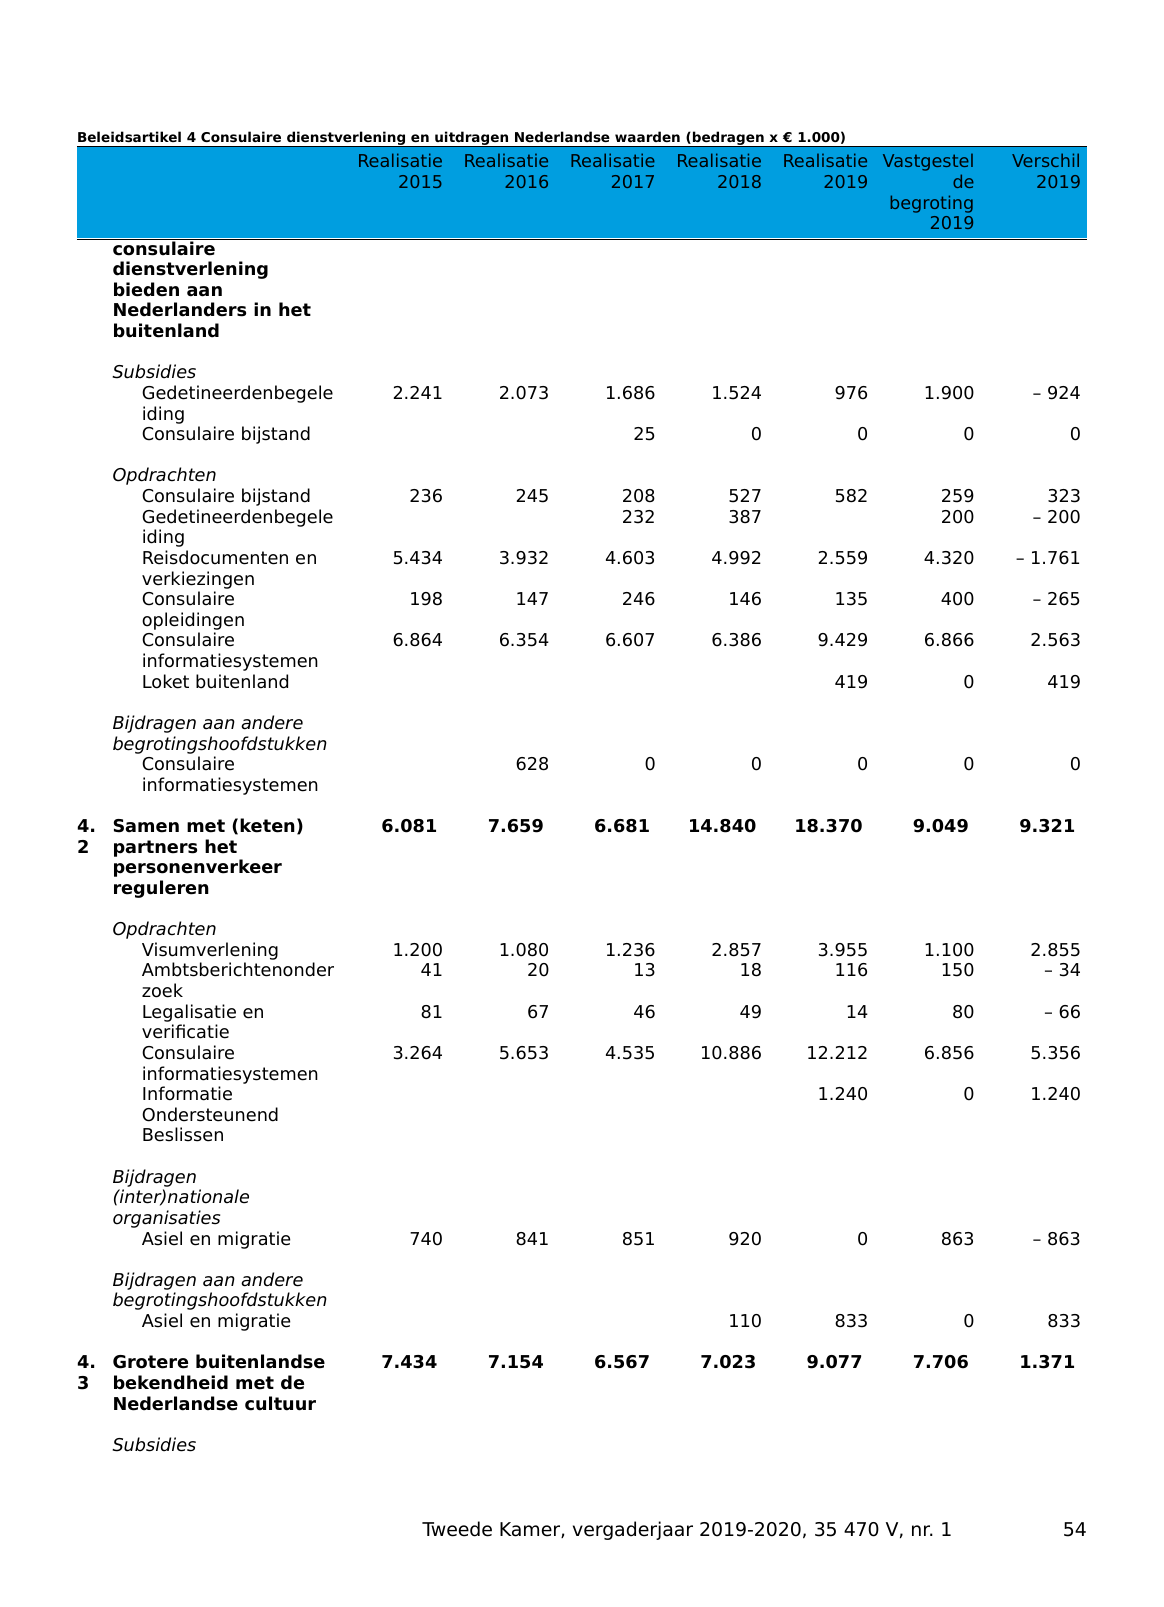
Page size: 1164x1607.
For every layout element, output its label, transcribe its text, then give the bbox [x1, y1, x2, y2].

table_cell Samen met (keten) partners het personenverkeer reguleren [106, 816, 342, 898]
table_cell [555, 795, 661, 816]
table_cell 0 [661, 424, 768, 445]
table_cell 0 [768, 424, 874, 445]
table_cell 135 [768, 589, 874, 630]
table_cell Asiel en migratie [136, 1229, 342, 1249]
table_cell [661, 672, 768, 692]
table_cell 4.992 [661, 548, 768, 589]
table_cell [874, 713, 980, 754]
table_cell [980, 240, 1087, 342]
table_cell [768, 445, 874, 465]
table_cell [106, 692, 136, 713]
table_cell [661, 1332, 768, 1352]
table_cell [874, 1146, 980, 1167]
table_cell [77, 1084, 106, 1146]
table_cell 146 [661, 589, 768, 630]
table_cell [106, 589, 136, 630]
table_cell [343, 1435, 449, 1455]
table_cell 116 [768, 960, 874, 1002]
table_cell 6.081 [343, 816, 449, 898]
table_cell [106, 1084, 136, 1146]
table_cell [77, 713, 106, 754]
table_header Beleidsartikel 4 Consulaire dienstverlening en uitdragen Nederlandse waarden (bedragen x € 1.000) [77, 130, 1087, 146]
table_cell 4.535 [555, 1043, 661, 1084]
table_cell Gedetineerdenbegeleiding [136, 507, 342, 548]
table_cell 1.080 [449, 940, 555, 960]
table_cell [449, 1084, 555, 1146]
table_cell [555, 713, 661, 754]
table_cell [343, 692, 449, 713]
table_cell [449, 1414, 555, 1435]
table_cell 2.241 [343, 383, 449, 424]
table_cell 198 [343, 589, 449, 630]
table_cell 10.886 [661, 1043, 768, 1084]
table_cell 527 [661, 486, 768, 507]
table_cell [661, 362, 768, 383]
table_cell [106, 486, 136, 507]
table_cell Consulaire informatiesystemen [136, 754, 342, 795]
table_cell 387 [661, 507, 768, 548]
table_cell 7.023 [661, 1352, 768, 1414]
table_cell 0 [768, 754, 874, 795]
table_cell [77, 445, 106, 465]
table_cell 833 [980, 1311, 1087, 1332]
table_cell [77, 424, 106, 445]
table_cell [661, 240, 768, 342]
table_cell [106, 1311, 136, 1332]
table_cell [136, 795, 342, 816]
table_cell [768, 1249, 874, 1270]
table_cell Vastgestelde begroting 2019 [874, 147, 980, 238]
table_cell 419 [768, 672, 874, 692]
table_cell 920 [661, 1229, 768, 1249]
table_cell [768, 1146, 874, 1167]
table_cell [77, 899, 106, 919]
table_cell [874, 1270, 980, 1311]
table_cell [768, 1435, 874, 1455]
table_cell 6.567 [555, 1352, 661, 1414]
table_cell [555, 1332, 661, 1352]
table_cell [343, 919, 449, 940]
table_cell [555, 465, 661, 486]
table_cell [874, 1414, 980, 1435]
table_cell [661, 1146, 768, 1167]
table_cell [555, 1414, 661, 1435]
table_cell [768, 713, 874, 754]
table_cell [343, 240, 449, 342]
table_cell [77, 672, 106, 692]
table_cell [343, 672, 449, 692]
table_cell – 200 [980, 507, 1087, 548]
table_cell [980, 713, 1087, 754]
table_cell [874, 342, 980, 362]
table_cell [106, 507, 136, 548]
table_cell [555, 445, 661, 465]
table_cell [661, 919, 768, 940]
table_cell consulaire dienstverlening bieden aan Nederlanders in het buitenland [106, 240, 342, 342]
table_cell 9.077 [768, 1352, 874, 1414]
table_cell [106, 940, 136, 960]
table_cell [77, 1270, 106, 1311]
table_cell 5.356 [980, 1043, 1087, 1084]
table_cell [77, 630, 106, 672]
table_cell [449, 465, 555, 486]
table_cell [106, 1332, 136, 1352]
table_cell 49 [661, 1002, 768, 1043]
table_cell 0 [874, 754, 980, 795]
table_cell 976 [768, 383, 874, 424]
table_cell [980, 362, 1087, 383]
table_cell 81 [343, 1002, 449, 1043]
table_cell – 34 [980, 960, 1087, 1002]
table_cell [874, 1435, 980, 1455]
table_cell [343, 1311, 449, 1332]
table_cell [77, 919, 106, 940]
table_cell [343, 713, 449, 754]
table_cell [768, 342, 874, 362]
table_cell [449, 1146, 555, 1167]
table_cell [449, 1249, 555, 1270]
table_cell [980, 899, 1087, 919]
table_cell [106, 1146, 136, 1167]
table_cell 20 [449, 960, 555, 1002]
table_cell [343, 1332, 449, 1352]
table_cell 833 [768, 1311, 874, 1332]
table_cell [555, 1311, 661, 1332]
table_cell [768, 795, 874, 816]
table_cell [661, 445, 768, 465]
table_cell [449, 919, 555, 940]
table_cell 6.354 [449, 630, 555, 672]
table_cell Reisdocumenten en verkiezingen [136, 548, 342, 589]
table_cell 0 [768, 1229, 874, 1249]
table_cell [106, 1002, 136, 1043]
table_cell [661, 795, 768, 816]
table_cell – 863 [980, 1229, 1087, 1249]
table_cell [980, 342, 1087, 362]
table_cell [555, 1249, 661, 1270]
table_cell 4.603 [555, 548, 661, 589]
table_cell [661, 465, 768, 486]
table_cell 1.900 [874, 383, 980, 424]
table_cell [106, 1043, 136, 1084]
table_cell [449, 899, 555, 919]
table_cell 7.706 [874, 1352, 980, 1414]
table_cell [555, 1146, 661, 1167]
table_cell Opdrachten [106, 465, 342, 486]
table_cell [449, 1270, 555, 1311]
table_cell 246 [555, 589, 661, 630]
table_cell [874, 919, 980, 940]
table_cell 3.955 [768, 940, 874, 960]
table_cell 232 [555, 507, 661, 548]
table_cell [874, 240, 980, 342]
table_cell Realisatie 2017 [555, 147, 661, 238]
table_cell Subsidies [106, 1435, 342, 1455]
table_cell [106, 1414, 136, 1435]
table_cell [555, 899, 661, 919]
table_cell [77, 1332, 106, 1352]
table_cell [449, 692, 555, 713]
table_cell 110 [661, 1311, 768, 1332]
table_cell [980, 1249, 1087, 1270]
table_cell [661, 1270, 768, 1311]
table_cell [661, 1414, 768, 1435]
table_cell [555, 1084, 661, 1146]
table_cell 2.563 [980, 630, 1087, 672]
table_cell 259 [874, 486, 980, 507]
table_cell Consulaire informatiesystemen [136, 1043, 342, 1084]
table_cell 6.866 [874, 630, 980, 672]
table_cell 147 [449, 589, 555, 630]
table_cell [136, 1146, 342, 1167]
table_cell 5.653 [449, 1043, 555, 1084]
table_cell [106, 383, 136, 424]
table_cell 2.855 [980, 940, 1087, 960]
table_cell 2.073 [449, 383, 555, 424]
table_cell Realisatie 2019 [768, 147, 874, 238]
table_cell [768, 1167, 874, 1228]
table_cell [77, 507, 106, 548]
table_cell [449, 1435, 555, 1455]
table_cell [874, 1167, 980, 1228]
table_cell Ambtsberichtenonderzoek [136, 960, 342, 1002]
table_cell [874, 1249, 980, 1270]
table_cell [136, 899, 342, 919]
table_cell 67 [449, 1002, 555, 1043]
table_cell 0 [980, 754, 1087, 795]
table_cell [661, 692, 768, 713]
table_cell Bijdragen aan andere begrotingshoofdstukken [106, 1270, 342, 1311]
table_cell [980, 1332, 1087, 1352]
table_cell 6.856 [874, 1043, 980, 1084]
table_cell Grotere buitenlandse bekendheid met de Nederlandse cultuur [106, 1352, 342, 1414]
table_cell [106, 548, 136, 589]
table_cell [980, 692, 1087, 713]
table_cell [343, 1414, 449, 1435]
table_cell [136, 692, 342, 713]
table_cell [555, 1435, 661, 1455]
table_cell 4.320 [874, 548, 980, 589]
table_cell [343, 899, 449, 919]
table_cell [343, 1167, 449, 1228]
table_cell – 924 [980, 383, 1087, 424]
table_cell 1.524 [661, 383, 768, 424]
table_cell [343, 445, 449, 465]
table_cell [343, 342, 449, 362]
table_cell Gedetineerdenbegeleiding [136, 383, 342, 424]
table_cell 0 [874, 1311, 980, 1332]
table_cell [555, 919, 661, 940]
table_cell 12.212 [768, 1043, 874, 1084]
table_cell 80 [874, 1002, 980, 1043]
table_cell 1.686 [555, 383, 661, 424]
table_cell 1.371 [980, 1352, 1087, 1414]
table_cell [874, 362, 980, 383]
table_cell 841 [449, 1229, 555, 1249]
table_cell 208 [555, 486, 661, 507]
table_cell [449, 672, 555, 692]
table_cell 400 [874, 589, 980, 630]
table_cell [980, 795, 1087, 816]
table_cell 1.200 [343, 940, 449, 960]
table_cell 13 [555, 960, 661, 1002]
table_cell [106, 795, 136, 816]
table_cell Consulaire informatiesystemen [136, 630, 342, 672]
table_cell [874, 445, 980, 465]
table_cell [980, 919, 1087, 940]
table_cell [106, 899, 136, 919]
table_cell 0 [661, 754, 768, 795]
table_cell [106, 342, 136, 362]
table_cell [980, 1414, 1087, 1435]
table_cell [106, 630, 136, 672]
table_cell [980, 465, 1087, 486]
table_cell [980, 445, 1087, 465]
table_cell [343, 424, 449, 445]
table_cell [77, 342, 106, 362]
table_cell [449, 342, 555, 362]
table_cell 1.240 [768, 1084, 874, 1146]
table_cell [555, 1167, 661, 1228]
table_cell [874, 465, 980, 486]
table_cell [77, 1146, 106, 1167]
table_cell 0 [874, 424, 980, 445]
table_cell 14 [768, 1002, 874, 1043]
table_cell [343, 1084, 449, 1146]
table_cell [77, 147, 342, 238]
table_cell Realisatie 2018 [661, 147, 768, 238]
table_cell [77, 383, 106, 424]
table_cell Consulaire bijstand [136, 486, 342, 507]
table_cell [106, 960, 136, 1002]
table_cell [449, 1311, 555, 1332]
table_cell 1.240 [980, 1084, 1087, 1146]
table_cell [343, 1146, 449, 1167]
table_cell 7.659 [449, 816, 555, 898]
table_cell Informatie Ondersteunend Beslissen [136, 1084, 342, 1146]
table_cell 3.264 [343, 1043, 449, 1084]
table_cell [980, 1435, 1087, 1455]
table_cell 200 [874, 507, 980, 548]
table_cell 9.429 [768, 630, 874, 672]
table_cell [106, 672, 136, 692]
table_cell [77, 1435, 106, 1455]
table_cell [449, 1332, 555, 1352]
table_cell [980, 1270, 1087, 1311]
table_cell 14.840 [661, 816, 768, 898]
table_cell [661, 1167, 768, 1228]
table_cell [661, 899, 768, 919]
table_cell [449, 507, 555, 548]
table_cell [661, 713, 768, 754]
table_cell [449, 713, 555, 754]
table_cell Consulaire bijstand [136, 424, 342, 445]
table_cell 245 [449, 486, 555, 507]
table_cell 851 [555, 1229, 661, 1249]
table_cell [874, 692, 980, 713]
table_cell Asiel en migratie [136, 1311, 342, 1332]
table_cell 1.100 [874, 940, 980, 960]
table_cell [768, 507, 874, 548]
table_cell [555, 362, 661, 383]
table_cell 236 [343, 486, 449, 507]
table_cell [768, 465, 874, 486]
table_cell 419 [980, 672, 1087, 692]
table_cell Bijdragen (inter)nationale organisaties [106, 1167, 342, 1228]
table_cell 1.236 [555, 940, 661, 960]
table_cell 5.434 [343, 548, 449, 589]
table_cell [343, 507, 449, 548]
table_cell [555, 692, 661, 713]
table_cell [449, 795, 555, 816]
table_cell [136, 342, 342, 362]
table_cell [77, 1002, 106, 1043]
table_cell 3.932 [449, 548, 555, 589]
table_cell Realisatie 2016 [449, 147, 555, 238]
table_cell [874, 795, 980, 816]
table_cell 0 [874, 672, 980, 692]
table_cell 740 [343, 1229, 449, 1249]
table_cell 46 [555, 1002, 661, 1043]
table_cell [136, 1414, 342, 1435]
table_cell [77, 754, 106, 795]
table_cell [77, 362, 106, 383]
table_cell [77, 240, 106, 342]
table_cell [343, 1249, 449, 1270]
table_cell 6.607 [555, 630, 661, 672]
table_cell 582 [768, 486, 874, 507]
table_cell [136, 1332, 342, 1352]
table_cell [449, 424, 555, 445]
table_cell [343, 362, 449, 383]
table_cell 7.154 [449, 1352, 555, 1414]
table_cell – 265 [980, 589, 1087, 630]
table_cell Verschil 2019 [980, 147, 1087, 238]
table_cell [555, 240, 661, 342]
table_cell [77, 548, 106, 589]
table_cell [661, 1084, 768, 1146]
table_cell [555, 672, 661, 692]
table_cell 628 [449, 754, 555, 795]
table_cell [77, 486, 106, 507]
table_cell [768, 899, 874, 919]
table_cell [980, 1167, 1087, 1228]
table_cell Loket buitenland [136, 672, 342, 692]
table_cell 150 [874, 960, 980, 1002]
table_cell [77, 1249, 106, 1270]
table_cell [661, 1435, 768, 1455]
table_cell [106, 424, 136, 445]
table_cell 25 [555, 424, 661, 445]
table_cell – 1.761 [980, 548, 1087, 589]
table_cell [343, 465, 449, 486]
table_cell Legalisatie en verificatie [136, 1002, 342, 1043]
table_cell – 66 [980, 1002, 1087, 1043]
table_cell 6.386 [661, 630, 768, 672]
table_cell 863 [874, 1229, 980, 1249]
table_cell [106, 1229, 136, 1249]
table_cell [106, 1249, 136, 1270]
table_cell 18 [661, 960, 768, 1002]
table_cell [106, 754, 136, 795]
table_cell 6.864 [343, 630, 449, 672]
table_cell [77, 589, 106, 630]
table_cell [768, 1332, 874, 1352]
table_cell [136, 445, 342, 465]
table_cell 0 [555, 754, 661, 795]
table_cell [77, 692, 106, 713]
table_cell Bijdragen aan andere begrotingshoofdstukken [106, 713, 342, 754]
table_cell Opdrachten [106, 919, 342, 940]
table_cell 2.857 [661, 940, 768, 960]
table_cell 41 [343, 960, 449, 1002]
table_cell 0 [874, 1084, 980, 1146]
table_cell 6.681 [555, 816, 661, 898]
table_cell Consulaire opleidingen [136, 589, 342, 630]
table_cell [661, 342, 768, 362]
table_cell [77, 960, 106, 1002]
table_cell 323 [980, 486, 1087, 507]
table_cell [449, 1167, 555, 1228]
table_cell 2.559 [768, 548, 874, 589]
table_cell Visumverlening [136, 940, 342, 960]
table_cell [343, 795, 449, 816]
table_cell [449, 362, 555, 383]
table_cell 7.434 [343, 1352, 449, 1414]
table_cell Subsidies [106, 362, 342, 383]
table_cell 0 [980, 424, 1087, 445]
table_cell 18.370 [768, 816, 874, 898]
table_cell [77, 1414, 106, 1435]
table_cell [449, 445, 555, 465]
table_cell [768, 919, 874, 940]
table_cell [768, 692, 874, 713]
table_cell [555, 1270, 661, 1311]
table_cell [77, 465, 106, 486]
table_cell [980, 1146, 1087, 1167]
table_cell [768, 1414, 874, 1435]
table_cell [77, 1311, 106, 1332]
table_cell [874, 899, 980, 919]
table_cell [77, 1229, 106, 1249]
table_cell [449, 240, 555, 342]
table_cell 4.3 [77, 1352, 106, 1414]
table_cell [77, 940, 106, 960]
table_cell [77, 1043, 106, 1084]
table_cell 9.321 [980, 816, 1087, 898]
table_cell [874, 1332, 980, 1352]
table_cell [555, 342, 661, 362]
table_cell [768, 1270, 874, 1311]
table_cell [768, 362, 874, 383]
table_cell [768, 240, 874, 342]
table_cell Realisatie 2015 [343, 147, 449, 238]
table_cell [343, 1270, 449, 1311]
table_cell [661, 1249, 768, 1270]
table_cell 9.049 [874, 816, 980, 898]
table_cell [136, 1249, 342, 1270]
table_cell [343, 754, 449, 795]
table_cell [77, 795, 106, 816]
table_cell [77, 1167, 106, 1228]
table_cell 4.2 [77, 816, 106, 898]
table_cell [106, 445, 136, 465]
